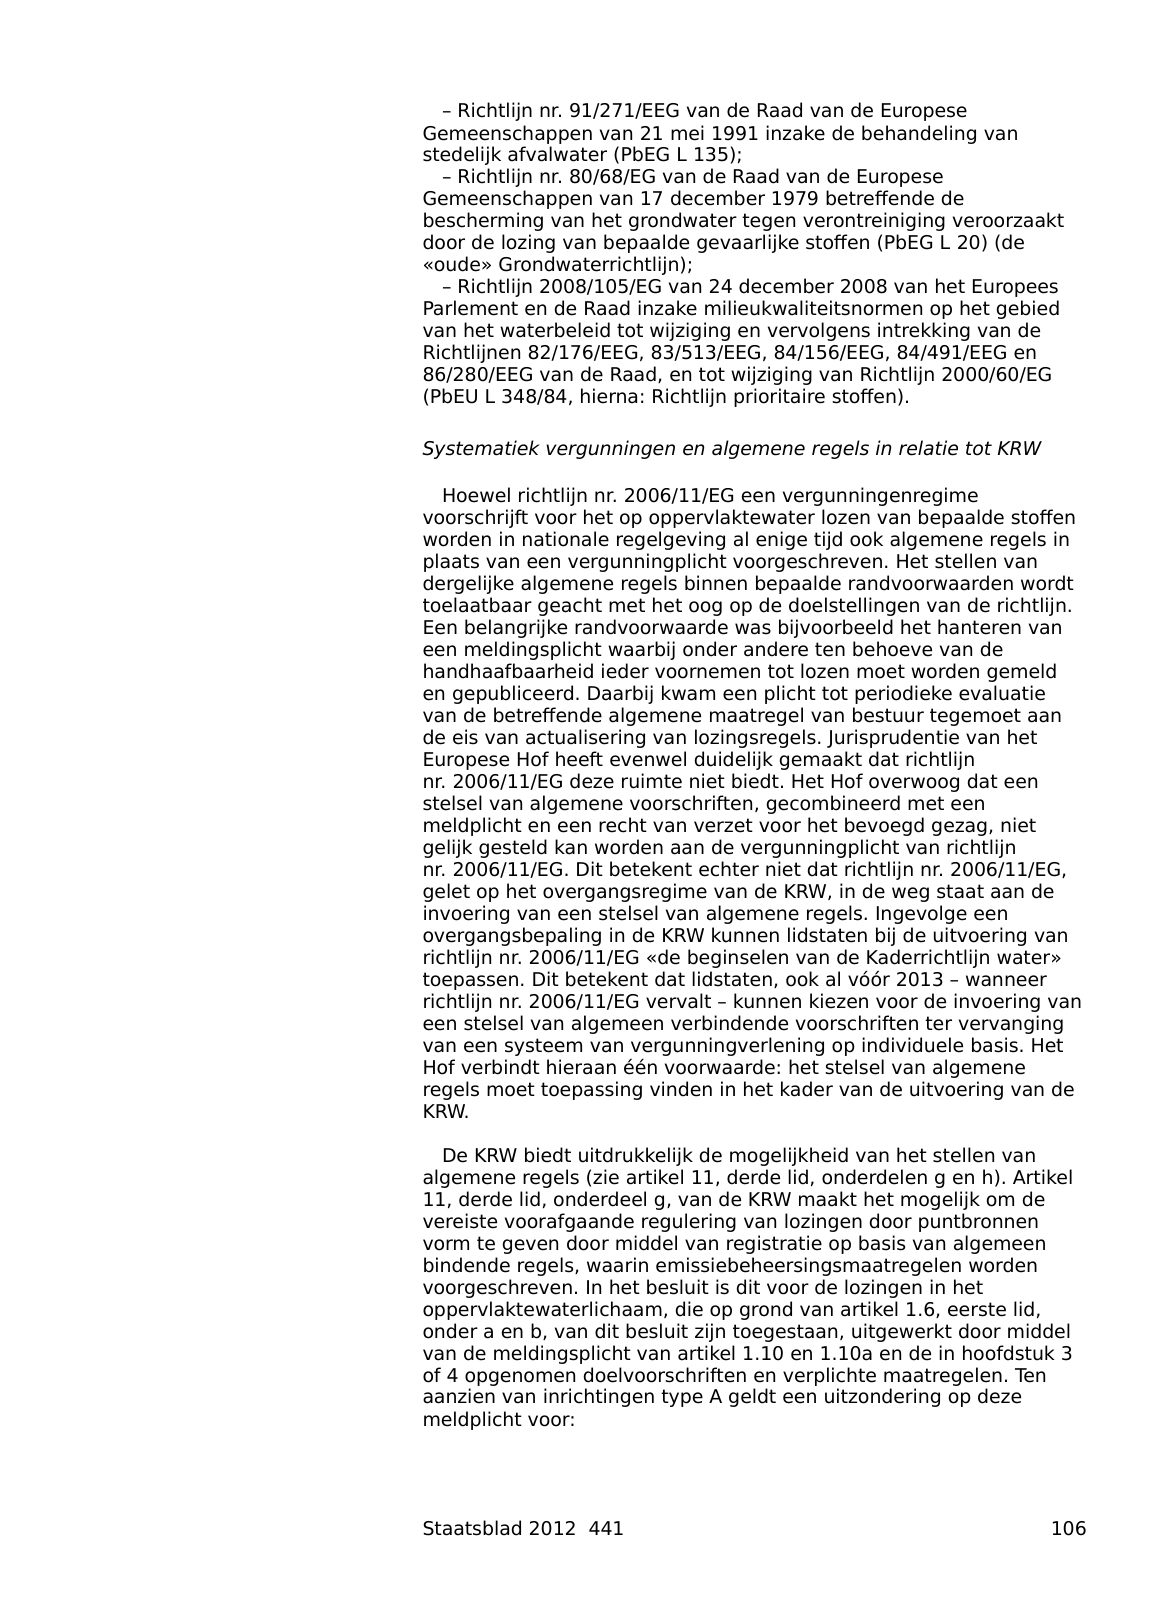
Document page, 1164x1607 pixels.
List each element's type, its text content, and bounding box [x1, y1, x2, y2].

text – Richtlijn nr. 91/271/EEG van de Raad van de Europese Gemeenschappen van 21 mei 1991 inzake de behandeling van stedelijk afvalwater (PbEG L 135); [422, 100, 1087, 166]
text – Richtlijn 2008/105/EG van 24 december 2008 van het Europees Parlement en de Raad inzake milieukwaliteitsnormen op het gebied van het waterbeleid tot wijziging en vervolgens intrekking van de Richtlijnen 82/176/EEG, 83/513/EEG, 84/156/EEG, 84/491/EEG en 86/280/EEG van de Raad, en tot wijziging van Richtlijn 2000/60/EG (PbEU L 348/84, hierna: Richtlijn prioritaire stoffen). [422, 276, 1087, 408]
text De KRW biedt uitdrukkelijk de mogelijkheid van het stellen van algemene regels (zie artikel 11, derde lid, onderdelen g en h). Artikel 11, derde lid, onderdeel g, van de KRW maakt het mogelijk om de vereiste voorafgaande regulering van lozingen door puntbronnen vorm te geven door middel van registratie op basis van algemeen bindende regels, waarin emissiebeheersingsmaatregelen worden voorgeschreven. In het besluit is dit voor de lozingen in het oppervlaktewaterlichaam, die op grond van artikel 1.6, eerste lid, onder a en b, van dit besluit zijn toegestaan, uitgewerkt door middel van de meldingsplicht van artikel 1.10 en 1.10a en de in hoofdstuk 3 of 4 opgenomen doelvoorschriften en verplichte maatregelen. Ten aanzien van inrichtingen type A geldt een uitzondering op deze meldplicht voor: [422, 1145, 1087, 1430]
subtitle Systematiek vergunningen en algemene regels in relatie tot KRW [422, 438, 1087, 460]
text Hoewel richtlijn nr. 2006/11/EG een vergunningenregime voorschrijft voor het op oppervlaktewater lozen van bepaalde stoffen worden in nationale regelgeving al enige tijd ook algemene regels in plaats van een vergunningplicht voorgeschreven. Het stellen van dergelijke algemene regels binnen bepaalde randvoorwaarden wordt toelaatbaar geacht met het oog op de doelstellingen van de richtlijn. Een belangrijke randvoorwaarde was bijvoorbeeld het hanteren van een meldingsplicht waarbij onder andere ten behoeve van de handhaafbaarheid ieder voornemen tot lozen moet worden gemeld en gepubliceerd. Daarbij kwam een plicht tot periodieke evaluatie van de betreffende algemene maatregel van bestuur tegemoet aan de eis van actualisering van lozingsregels. Jurisprudentie van het Europese Hof heeft evenwel duidelijk gemaakt dat richtlijn nr. 2006/11/EG deze ruimte niet biedt. Het Hof overwoog dat een stelsel van algemene voorschriften, gecombineerd met een meldplicht en een recht van verzet voor het bevoegd gezag, niet gelijk gesteld kan worden aan de vergunningplicht van richtlijn nr. 2006/11/EG. Dit betekent echter niet dat richtlijn nr. 2006/11/EG, gelet op het overgangsregime van de KRW, in de weg staat aan de invoering van een stelsel van algemene regels. Ingevolge een overgangsbepaling in de KRW kunnen lidstaten bij de uitvoering van richtlijn nr. 2006/11/EG «de beginselen van de Kaderrichtlijn water» toepassen. Dit betekent dat lidstaten, ook al vóór 2013 – wanneer richtlijn nr. 2006/11/EG vervalt – kunnen kiezen voor de invoering van een stelsel van algemeen verbindende voorschriften ter vervanging van een systeem van vergunningverlening op individuele basis. Het Hof verbindt hieraan één voorwaarde: het stelsel van algemene regels moet toepassing vinden in het kader van de uitvoering van de KRW. [422, 485, 1087, 1122]
text – Richtlijn nr. 80/68/EG van de Raad van de Europese Gemeenschappen van 17 december 1979 betreffende de bescherming van het grondwater tegen verontreiniging veroorzaakt door de lozing van bepaalde gevaarlijke stoffen (PbEG L 20) (de «oude» Grondwaterrichtlijn); [422, 166, 1087, 276]
